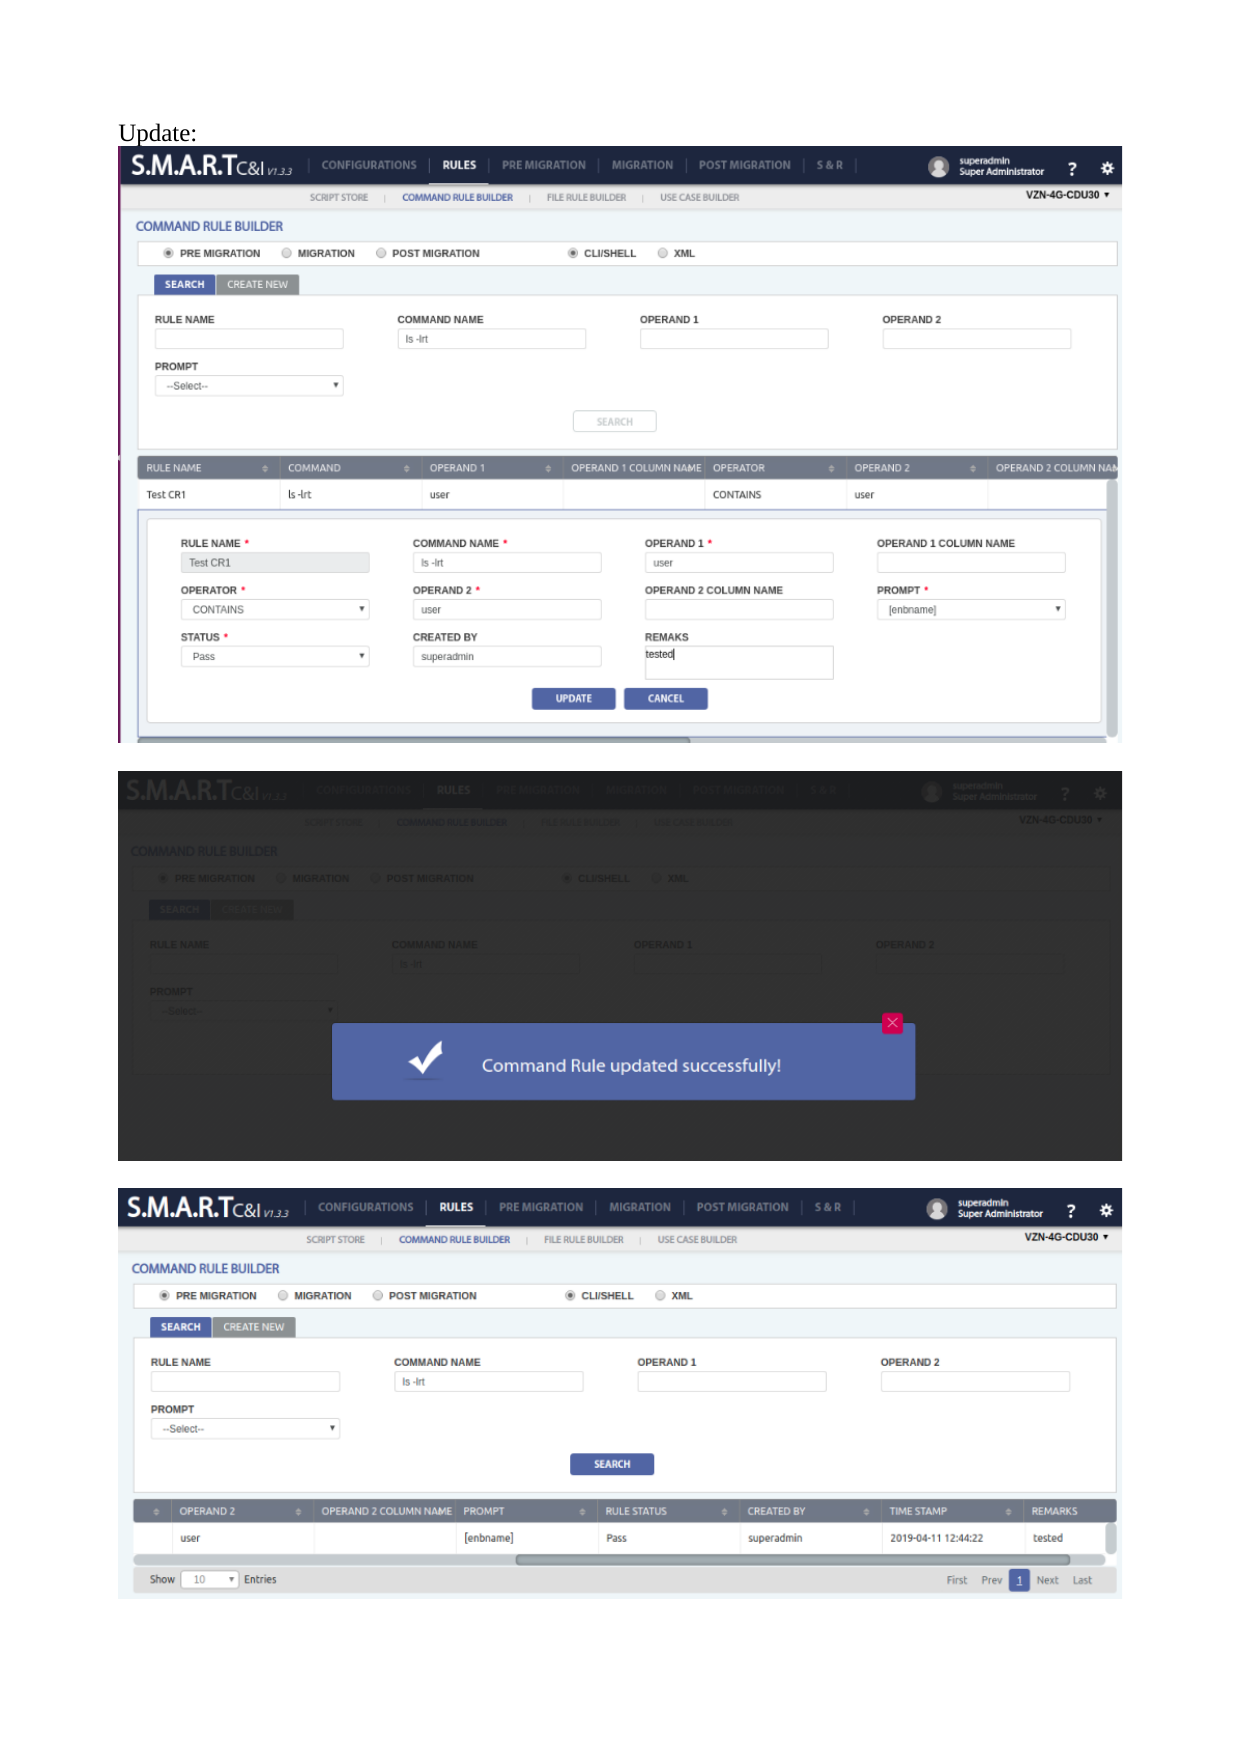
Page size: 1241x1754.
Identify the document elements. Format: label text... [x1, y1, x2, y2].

picture [118, 771, 1123, 1161]
picture [118, 146, 1123, 743]
text Update: [118, 118, 1122, 146]
picture [118, 1188, 1123, 1599]
